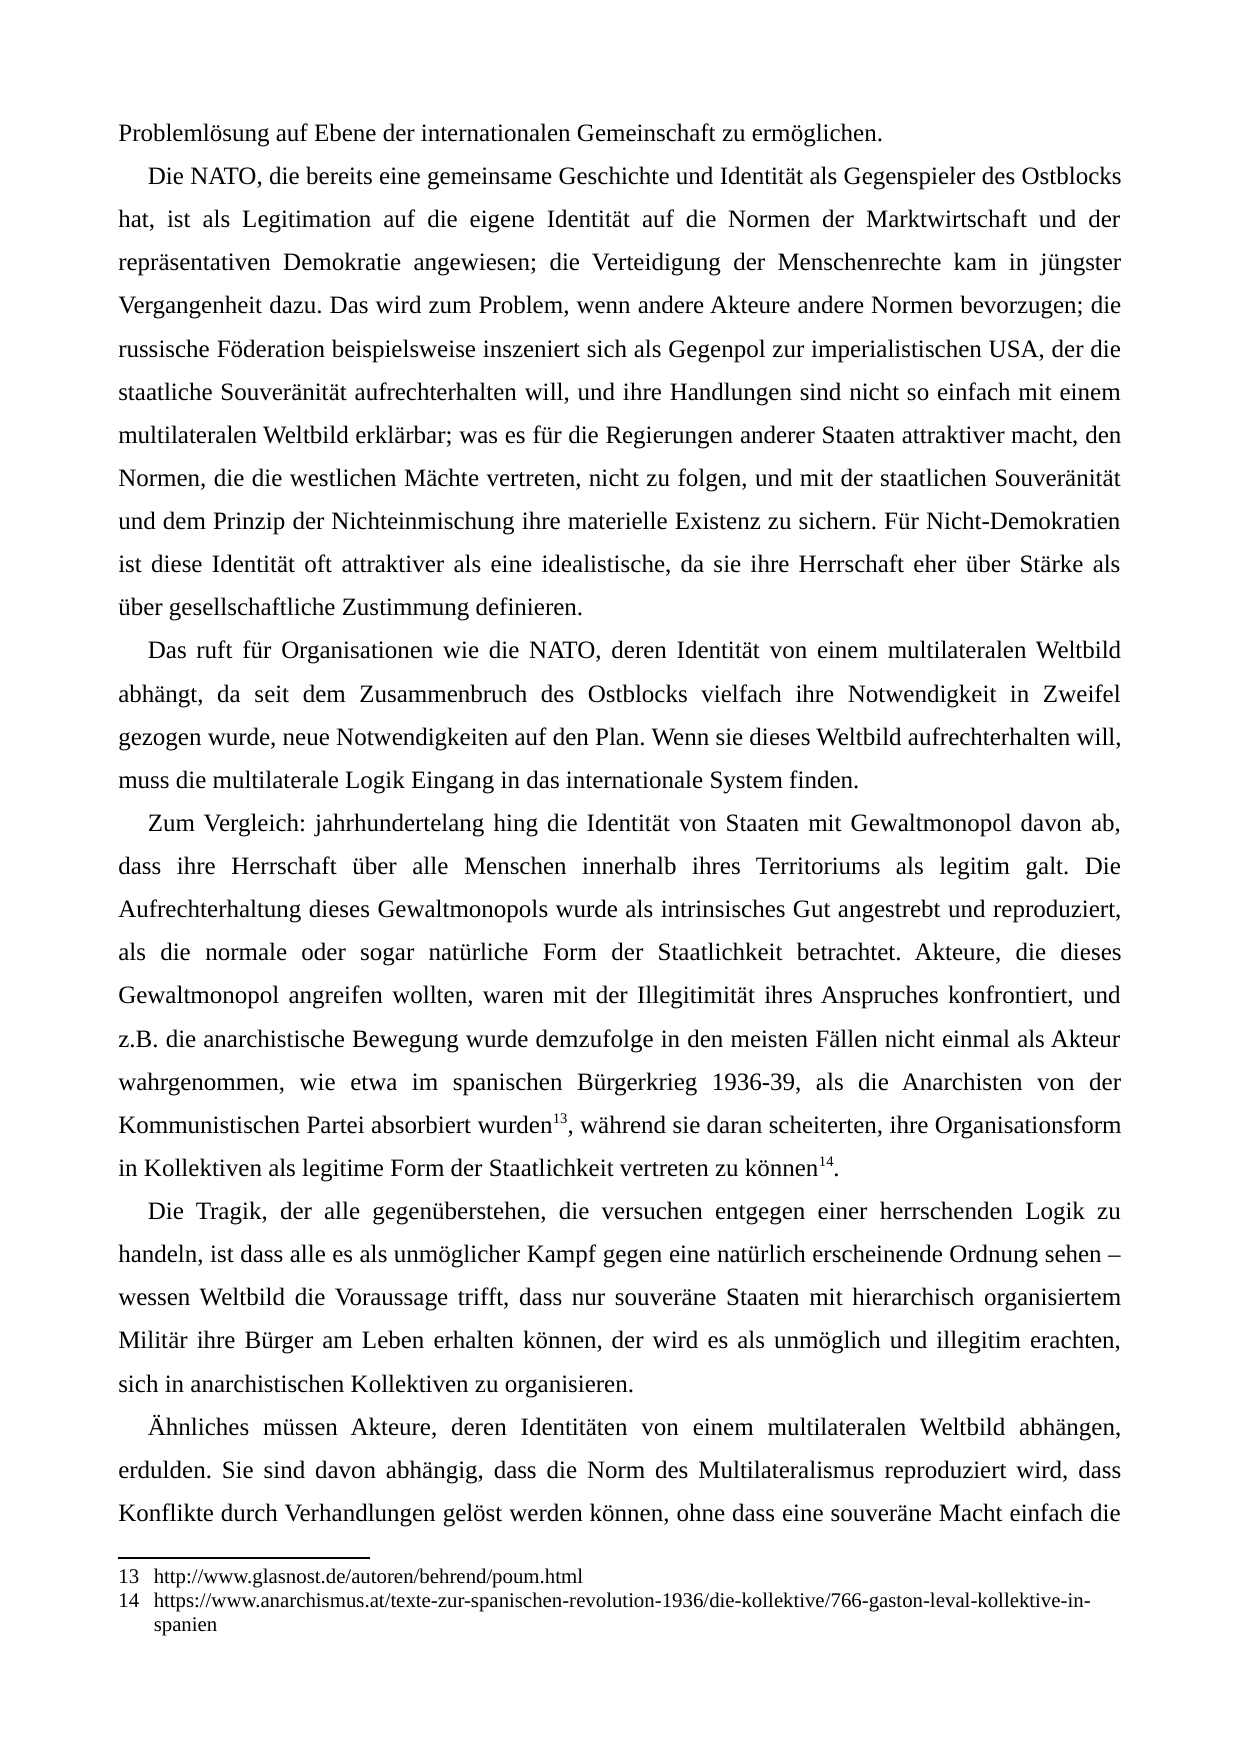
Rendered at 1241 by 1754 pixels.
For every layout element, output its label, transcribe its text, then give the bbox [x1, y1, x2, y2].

text Problemlösung auf Ebene der internationalen Gemeinschaft zu ermöglichen. [118, 118, 1122, 147]
text Ähnliches müssen Akteure, deren Identitäten von einem multilateralen Weltbild abhängen, erdulden. Sie sind davon abhängig, dass die Norm des Multilateralismus reproduziert wird, dass Konflikte durch Verhandlungen gelöst werden können, ohne dass eine souveräne Macht einfach die [118, 1412, 1122, 1527]
text Zum Vergleich: jahrhundertelang hing die Identität von Staaten mit Gewaltmonopol davon ab, dass ihre Herrschaft über alle Menschen innerhalb ihres Territoriums als legitim galt. Die Aufrechterhaltung dieses Gewaltmonopols wurde als intrinsisches Gut angestrebt und reproduziert, als die normale oder sogar natürliche Form der Staatlichkeit betrachtet. Akteure, die dieses Gewaltmonopol angreifen wollten, waren mit der Illegitimität ihres Anspruches konfrontiert, und z.B. die anarchistische Bewegung wurde demzufolge in den meisten Fällen nicht einmal als Akteur wahrgenommen, wie etwa im spanischen Bürgerkrieg 1936-39, als die Anarchisten von der Kommunistischen Partei absorbiert wurden, während sie daran scheiterten, ihre Organisationsform in Kollektiven als legitime Form der Staatlichkeit vertreten zu können. [118, 808, 1122, 1182]
text http://www.glasnost.de/autoren/behrend/poum.html [118, 1564, 1122, 1588]
text Die Tragik, der alle gegenüberstehen, die versuchen entgegen einer herrschenden Logik zu handeln, ist dass alle es als unmöglicher Kampf gegen eine natürlich erscheinende Ordnung sehen – wessen Weltbild die Voraussage trifft, dass nur souveräne Staaten mit hierarchisch organisiertem Militär ihre Bürger am Leben erhalten können, der wird es als unmöglich und illegitim erachten, sich in anarchistischen Kollektiven zu organisieren. [118, 1196, 1122, 1397]
text https://www.anarchismus.at/texte-zur-spanischen-revolution-1936/die-kollektive/766-gaston-leval-kollektive-in-spanien [118, 1588, 1122, 1636]
text Das ruft für Organisationen wie die NATO, deren Identität von einem multilateralen Weltbild abhängt, da seit dem Zusammenbruch des Ostblocks vielfach ihre Notwendigkeit in Zweifel gezogen wurde, neue Notwendigkeiten auf den Plan. Wenn sie dieses Weltbild aufrechterhalten will, muss die multilaterale Logik Eingang in das internationale System finden. [118, 636, 1122, 794]
text Die NATO, die bereits eine gemeinsame Geschichte und Identität als Gegenspieler des Ostblocks hat, ist als Legitimation auf die eigene Identität auf die Normen der Marktwirtschaft und der repräsentativen Demokratie angewiesen; die Verteidigung der Menschenrechte kam in jüngster Vergangenheit dazu. Das wird zum Problem, wenn andere Akteure andere Normen bevorzugen; die russische Föderation beispielsweise inszeniert sich als Gegenpol zur imperialistischen USA, der die staatliche Souveränität aufrechterhalten will, und ihre Handlungen sind nicht so einfach mit einem multilateralen Weltbild erklärbar; was es für die Regierungen anderer Staaten attraktiver macht, den Normen, die die westlichen Mächte vertreten, nicht zu folgen, und mit der staatlichen Souveränität und dem Prinzip der Nichteinmischung ihre materielle Existenz zu sichern. Für Nicht-Demokratien ist diese Identität oft attraktiver als eine idealistische, da sie ihre Herrschaft eher über Stärke als über gesellschaftliche Zustimmung definieren. [118, 161, 1122, 621]
